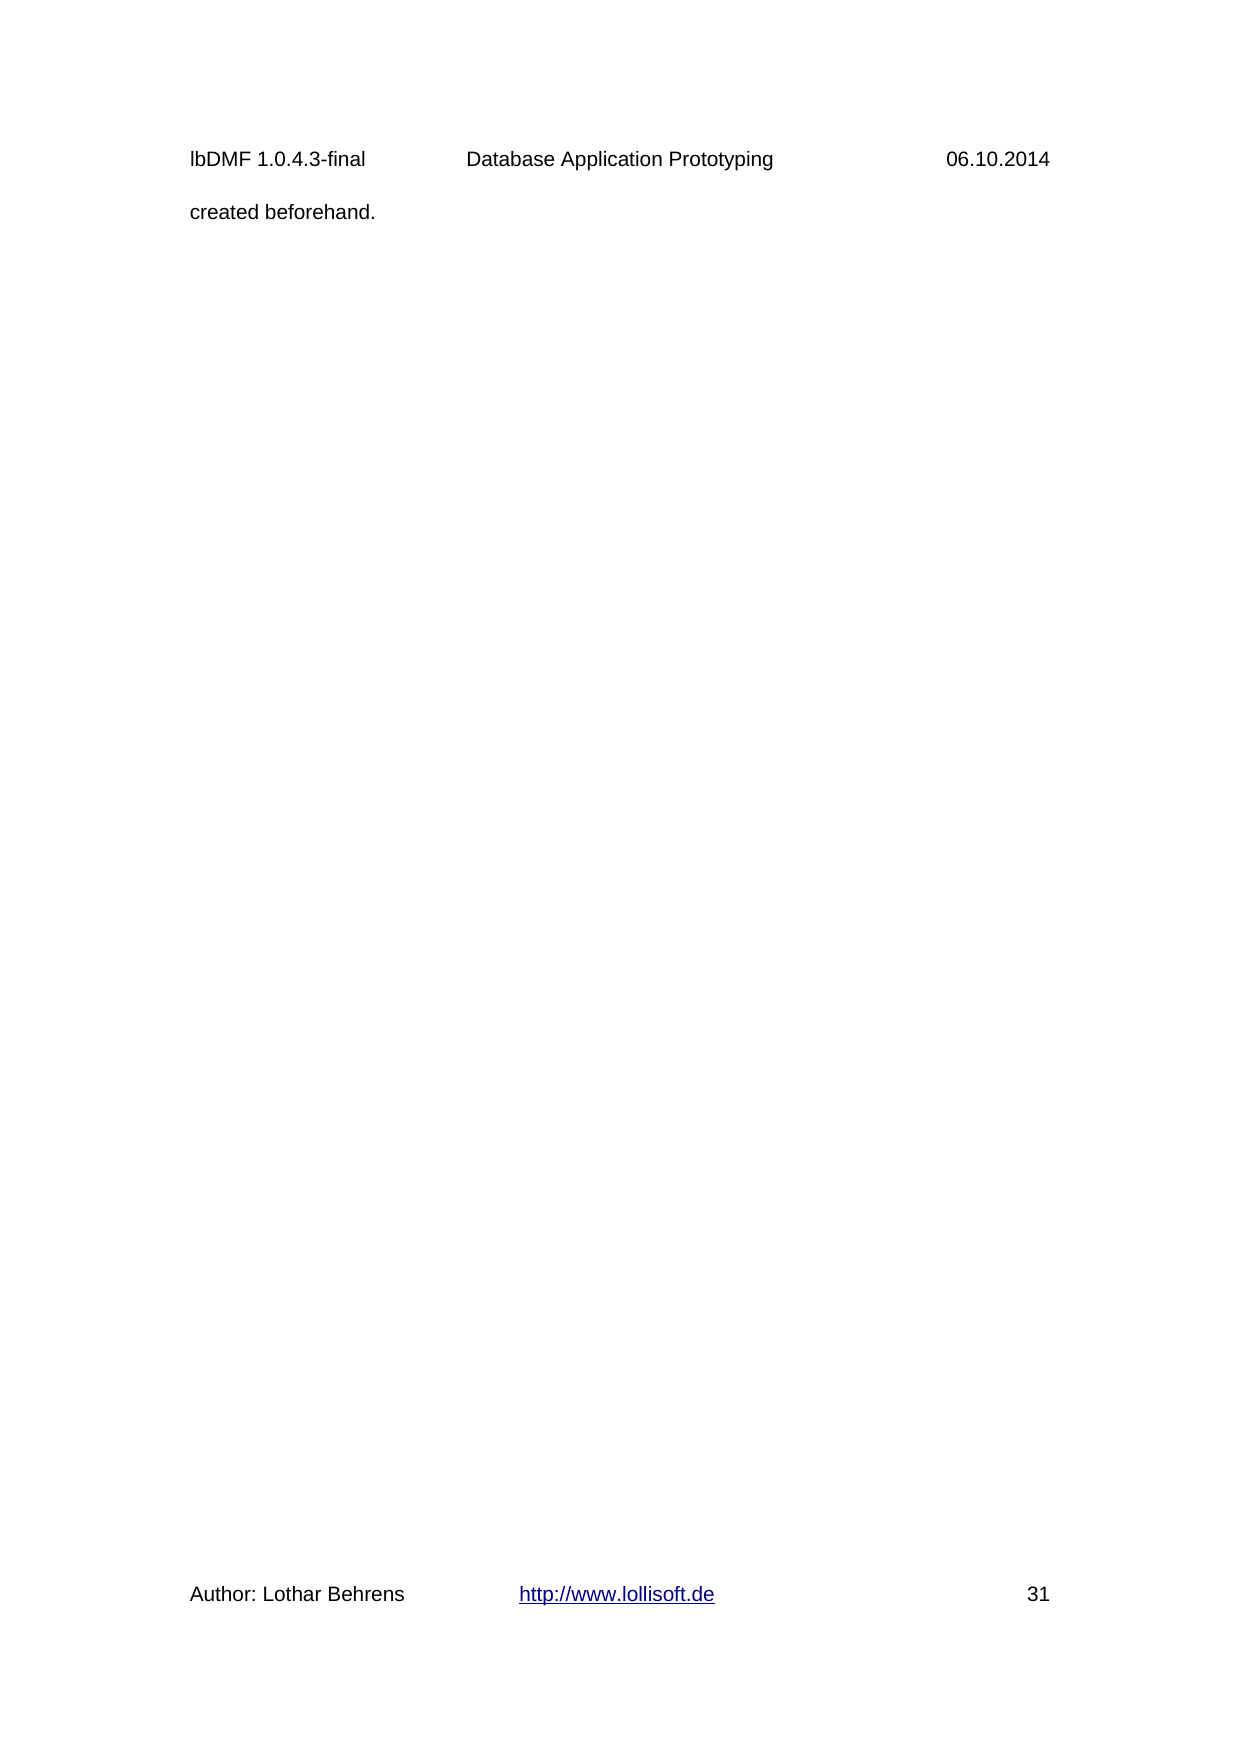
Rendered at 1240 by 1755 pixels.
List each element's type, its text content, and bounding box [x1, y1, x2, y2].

text created beforehand. [189, 201, 1050, 224]
